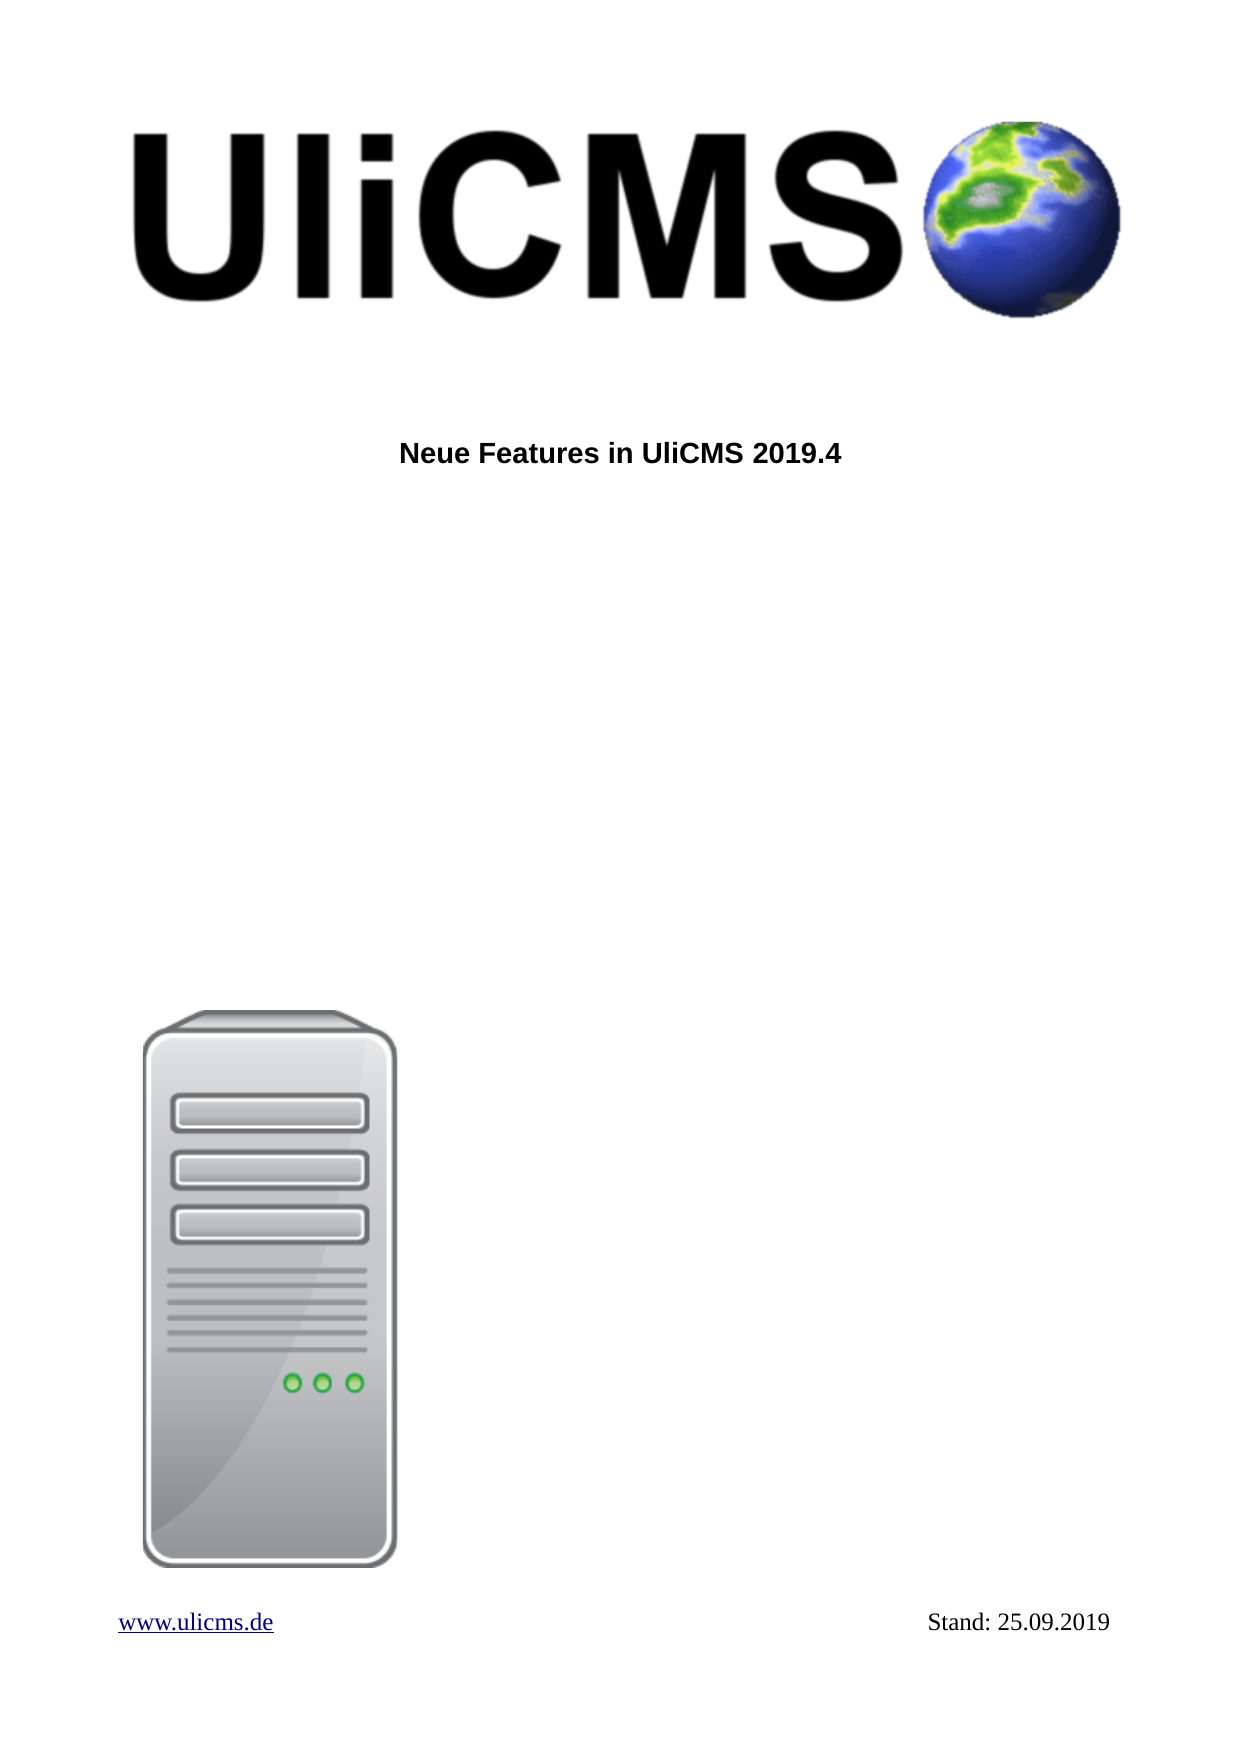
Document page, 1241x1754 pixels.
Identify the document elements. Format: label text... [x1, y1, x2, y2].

subtitle Neue Features in UliCMS 2019.4 [118, 436, 1122, 470]
picture [118, 118, 1123, 326]
picture [142, 1010, 398, 1568]
